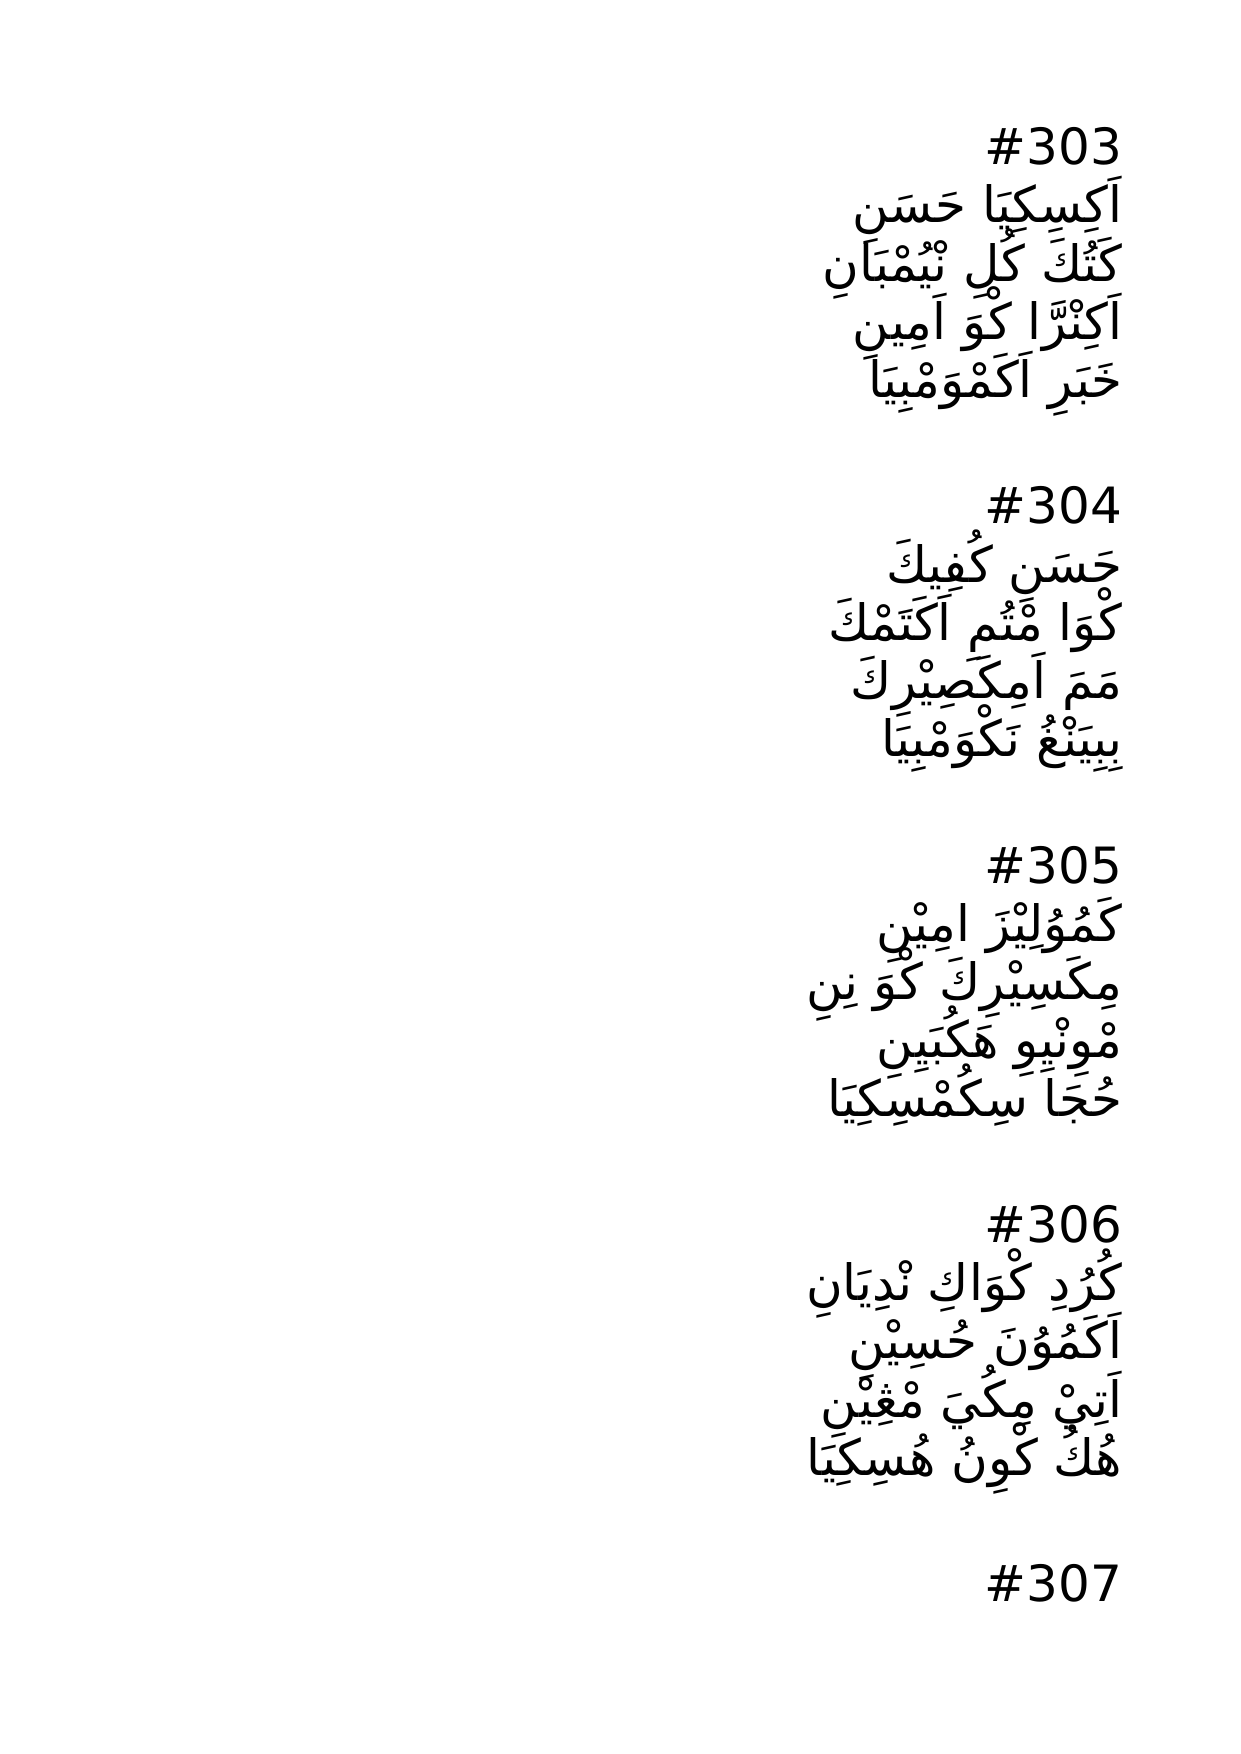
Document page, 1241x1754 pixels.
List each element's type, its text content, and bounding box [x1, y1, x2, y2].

text مِكَسِيْرِكَ كْوَ نِنِ [118, 953, 1122, 1011]
text اَتِيْ مِكُيَ مْڠِيْنِ [118, 1371, 1122, 1429]
text #307 [118, 1555, 1122, 1613]
text اَكِسِكِيَا حَسَنِ [118, 176, 1122, 234]
text مَمَ اَمِكَصِيْرِكَ [118, 652, 1122, 710]
text كَمُوُلِيْزَ امِيْنِ [118, 895, 1122, 953]
text خَبَرِ اَكَمْوَمْبِيَا [118, 351, 1122, 409]
text كْوَا مْتُمِ اَكَتَمْكَ [118, 594, 1122, 652]
text #304 [118, 477, 1122, 536]
text حَسَنِ كُفِيكَ [118, 536, 1122, 594]
text #305 [118, 837, 1122, 895]
text #306 [118, 1196, 1122, 1254]
text #303 [118, 118, 1122, 176]
text كَتُكَ كُلِ نْيُمْبَانِ [118, 234, 1122, 293]
text اَكَمُوُنَ حُسِيْنِ [118, 1312, 1122, 1371]
text اَكِنْرَّا كْوَ اَمِينِ [118, 293, 1122, 351]
text كُرُدِ كْوَاكِ نْدِيَانِ [118, 1254, 1122, 1312]
text بِبِيَنْغُ نَكْوَمْبِيَا [118, 710, 1122, 768]
text هُكُ كْوِنُ هُسِكِيَا [118, 1429, 1122, 1487]
text مْوِنْيِوِ هَكُبَيِنِ [118, 1011, 1122, 1069]
text حُجَا سِكُمْسِكِيَا [118, 1069, 1122, 1128]
